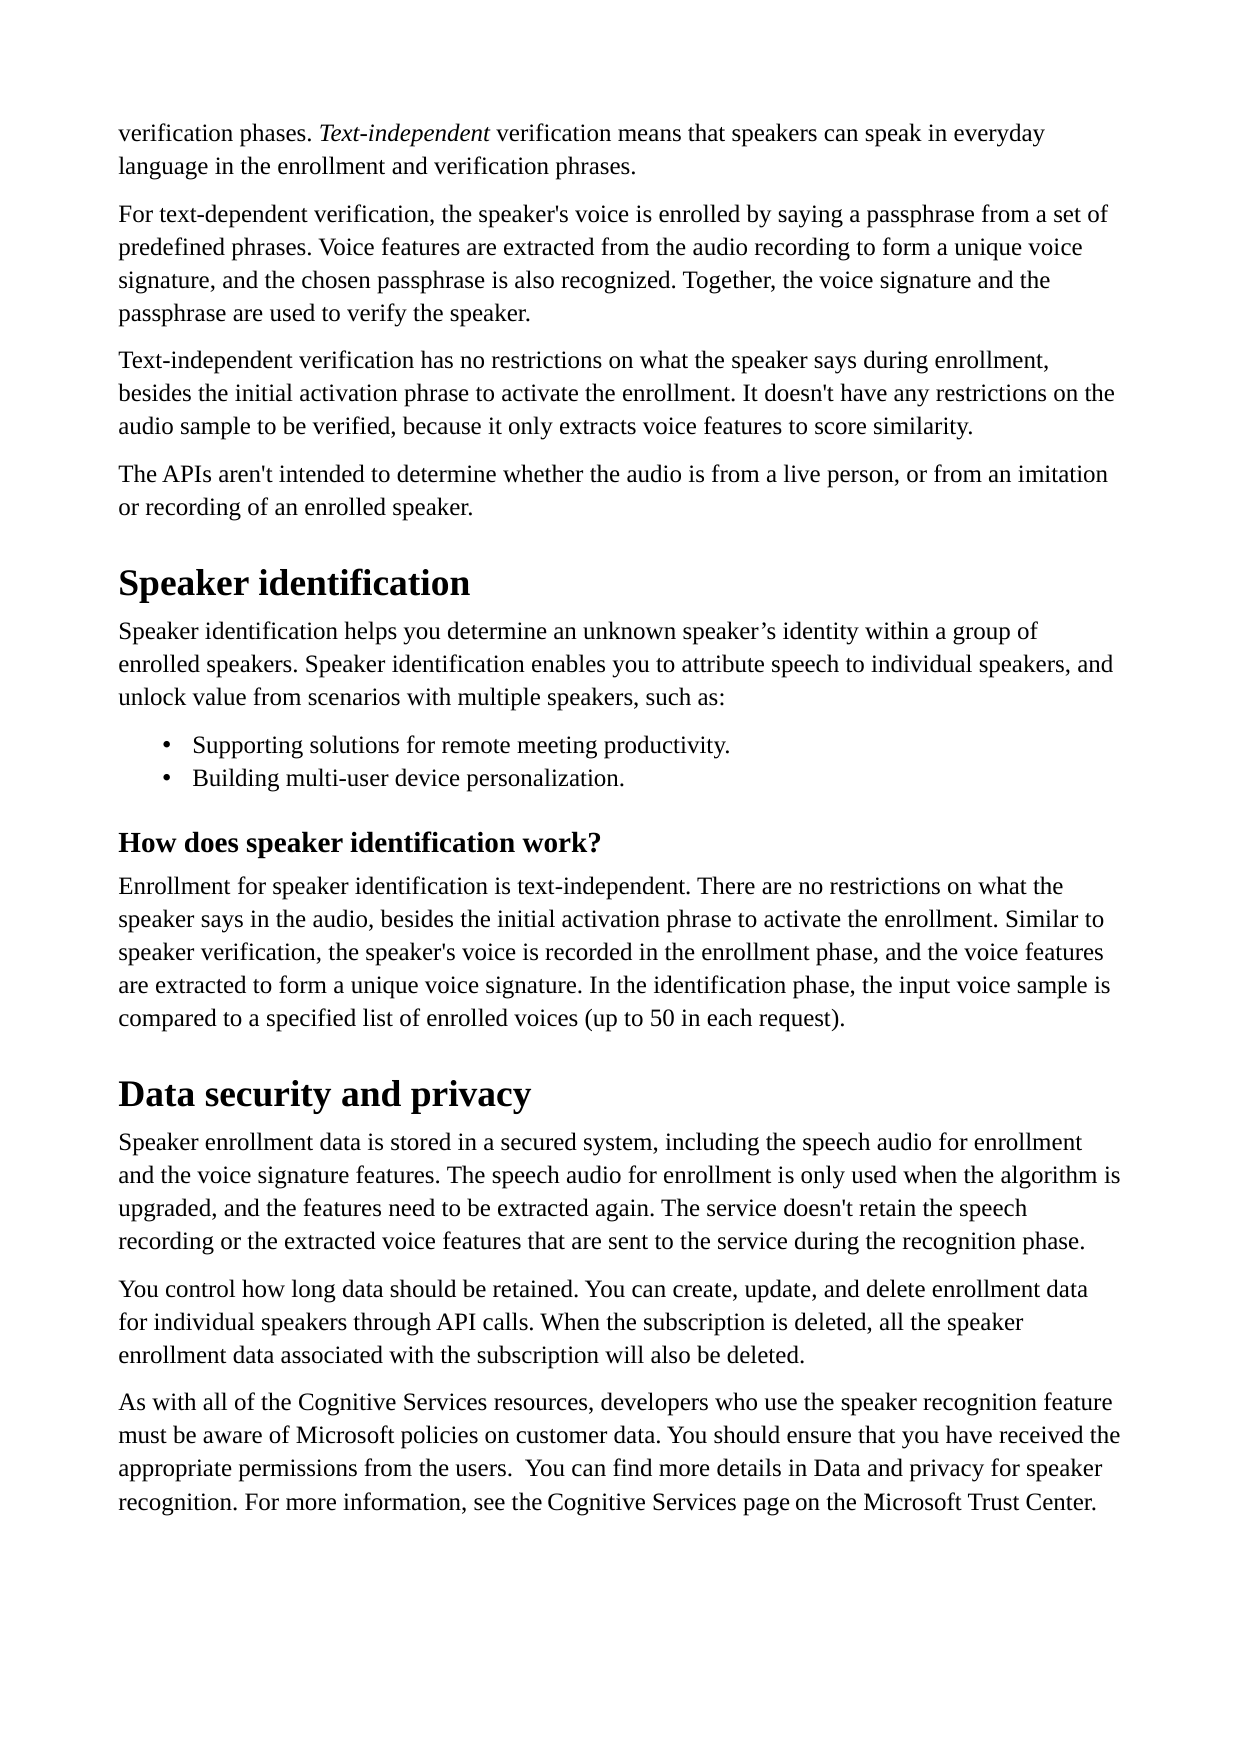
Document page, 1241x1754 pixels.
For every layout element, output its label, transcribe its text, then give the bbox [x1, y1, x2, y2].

text For text-dependent verification, the speaker's voice is enrolled by saying a passphrase from a set of predefined phrases. Voice features are extracted from the audio recording to form a unique voice signature, and the chosen passphrase is also recognized. Together, the voice signature and the passphrase are used to verify the speaker. [118, 199, 1122, 327]
text You control how long data should be retained. You can create, update, and delete enrollment data for individual speakers through API calls. When the subscription is deleted, all the speaker enrollment data associated with the subscription will also be deleted. [118, 1274, 1122, 1369]
text As with all of the Cognitive Services resources, developers who use the speaker recognition feature must be aware of Microsoft policies on customer data. You should ensure that you have received the appropriate permissions from the users. You can find more details in Data and privacy for speaker recognition. For more information, see the Cognitive Services page on the Microsoft Trust Center. [118, 1387, 1122, 1515]
text Speaker identification helps you determine an unknown speaker’s identity within a group of enrolled speakers. Speaker identification enables you to attribute speech to individual speakers, and unlock value from scenarios with multiple speakers, such as: [118, 616, 1122, 711]
subtitle Speaker identification [118, 561, 1122, 604]
text Speaker enrollment data is stored in a secured system, including the speech audio for enrollment and the voice signature features. The speech audio for enrollment is only used when the algorithm is upgraded, and the features need to be extracted again. The service doesn't retain the speech recording or the extracted voice features that are sent to the service during the recognition phase. [118, 1127, 1122, 1255]
list Building multi-user device personalization. [162, 763, 1122, 792]
list Supporting solutions for remote meeting productivity. [162, 730, 1122, 758]
text Text-independent verification has no restrictions on what the speaker says during enrollment, besides the initial activation phrase to activate the enrollment. It doesn't have any restrictions on the audio sample to be verified, because it only extracts voice features to score similarity. [118, 345, 1122, 440]
text verification phases. Text-independent verification means that speakers can speak in everyday language in the enrollment and verification phrases. [118, 118, 1122, 180]
subtitle How does speaker identification work? [118, 825, 1122, 858]
text Enrollment for speaker identification is text-independent. There are no restrictions on what the speaker says in the audio, besides the initial activation phrase to activate the enrollment. Similar to speaker verification, the speaker's voice is recorded in the enrollment phase, and the voice features are extracted to form a unique voice signature. In the identification phase, the input voice sample is compared to a specified list of enrolled voices (up to 50 in each request). [118, 871, 1122, 1032]
subtitle Data security and privacy [118, 1072, 1122, 1115]
text The APIs aren't intended to determine whether the audio is from a live person, or from an imitation or recording of an enrolled speaker. [118, 459, 1122, 521]
